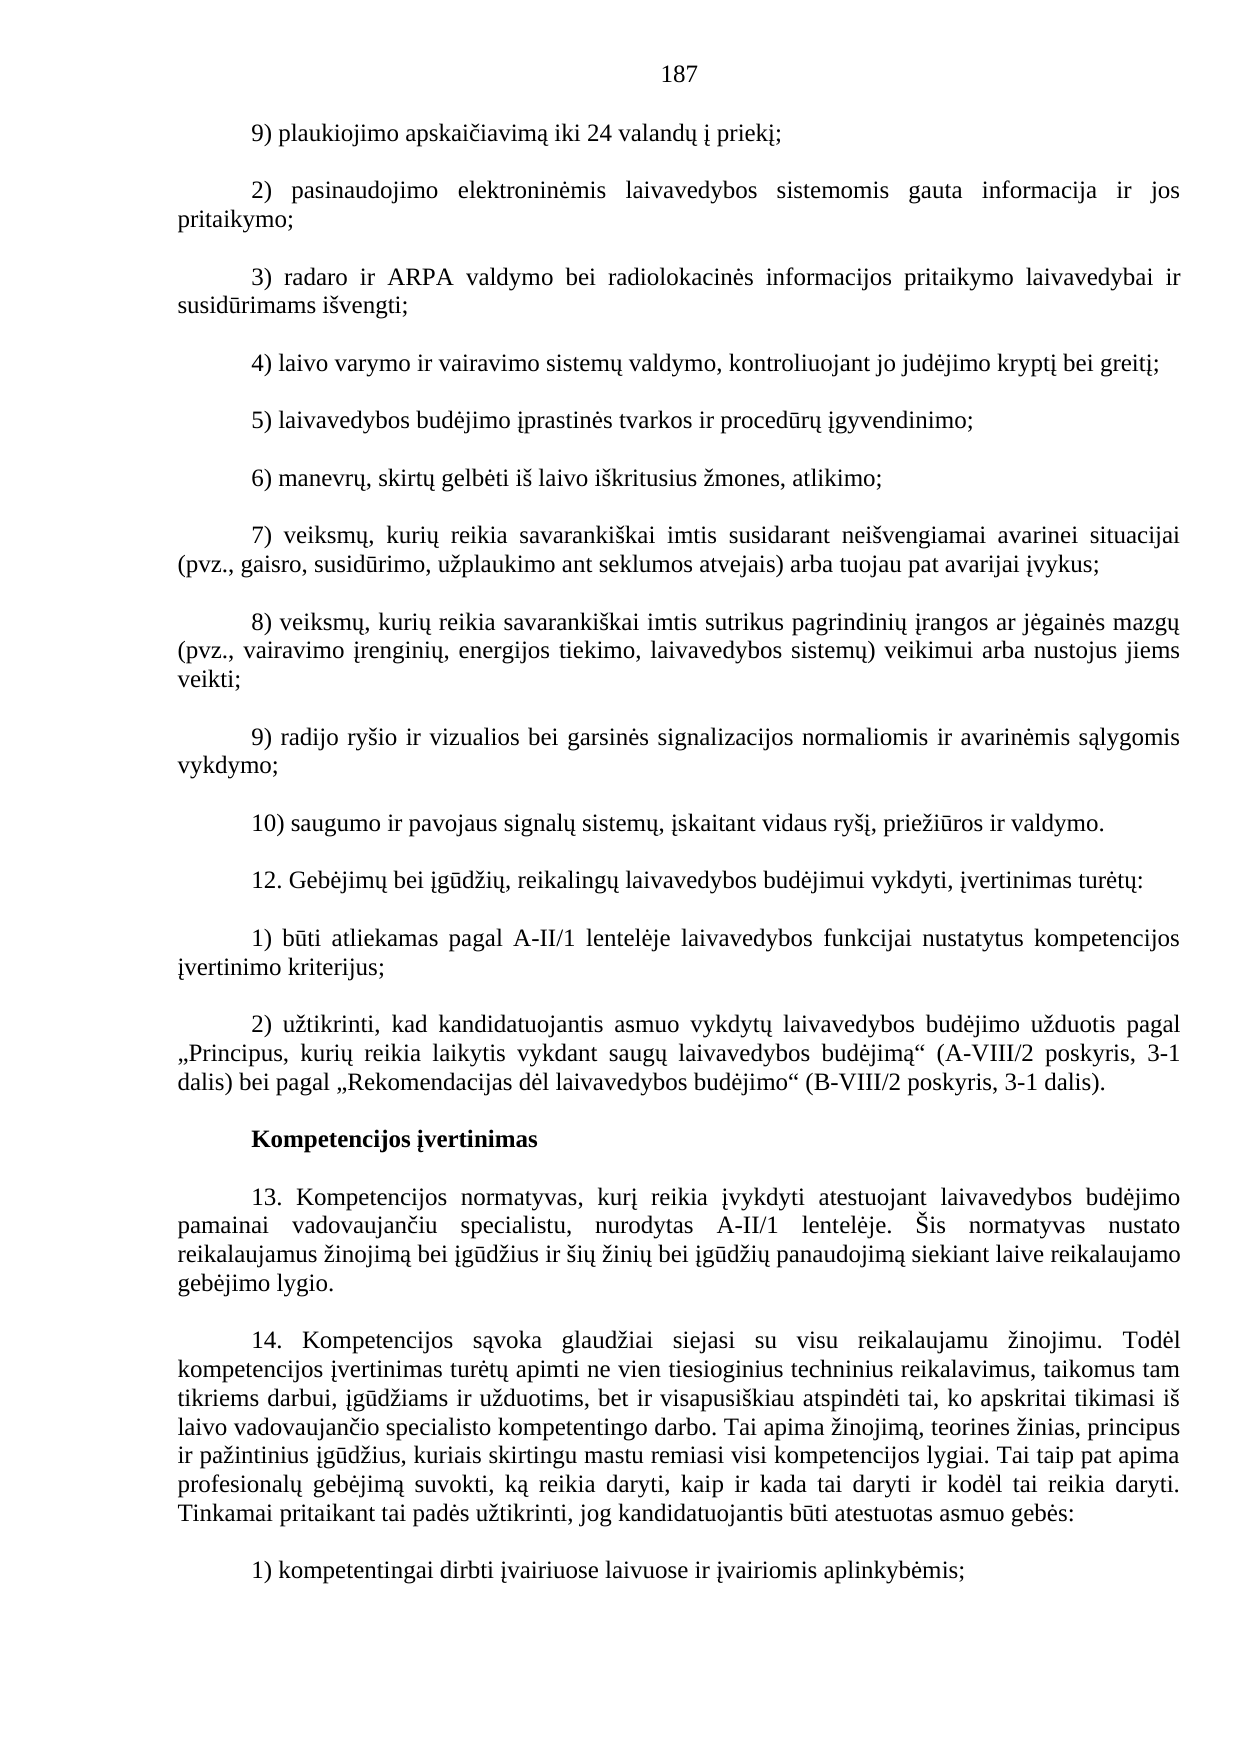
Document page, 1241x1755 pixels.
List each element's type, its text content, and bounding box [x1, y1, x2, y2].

text 4) laivo varymo ir vairavimo sistemų valdymo, kontroliuojant jo judėjimo kryptį bei greitį; [177, 348, 1181, 377]
text 1) kompetentingai dirbti įvairiuose laivuose ir įvairiomis aplinkybėmis; [177, 1556, 1181, 1584]
text Kompetencijos įvertinimas [177, 1124, 1181, 1153]
text 12. Gebėjimų bei įgūdžių, reikalingų laivavedybos budėjimui vykdyti, įvertinimas turėtų: [177, 866, 1181, 894]
text 8) veiksmų, kurių reikia savarankiškai imtis sutrikus pagrindinių įrangos ar jėgainės mazgų (pvz., vairavimo įrenginių, energijos tiekimo, laivavedybos sistemų) veikimui arba nustojus jiems veikti; [177, 607, 1181, 693]
text 5) laivavedybos budėjimo įprastinės tvarkos ir procedūrų įgyvendinimo; [177, 406, 1181, 434]
text 2) pasinaudojimo elektroninėmis laivavedybos sistemomis gauta informacija ir jos pritaikymo; [177, 176, 1181, 233]
text 10) saugumo ir pavojaus signalų sistemų, įskaitant vidaus ryšį, priežiūros ir valdymo. [177, 808, 1181, 837]
text 7) veiksmų, kurių reikia savarankiškai imtis susidarant neišvengiamai avarinei situacijai (pvz., gaisro, susidūrimo, užplaukimo ant seklumos atvejais) arba tuojau pat avarijai įvykus; [177, 521, 1181, 578]
text 9) plaukiojimo apskaičiavimą iki 24 valandų į priekį; [177, 118, 1181, 147]
text 6) manevrų, skirtų gelbėti iš laivo iškritusius žmones, atlikimo; [177, 463, 1181, 492]
text 14. Kompetencijos sąvoka glaudžiai siejasi su visu reikalaujamu žinojimu. Todėl kompetencijos įvertinimas turėtų apimti ne vien tiesioginius techninius reikalavimus, taikomus tam tikriems darbui, įgūdžiams ir užduotims, bet ir visapusiškiau atspindėti tai, ko apskritai tikimasi iš laivo vadovaujančio specialisto kompetentingo darbo. Tai apima žinojimą, teorines žinias, principus ir pažintinius įgūdžius, kuriais skirtingu mastu remiasi visi kompetencijos lygiai. Tai taip pat apima profesionalų gebėjimą suvokti, ką reikia daryti, kaip ir kada tai daryti ir kodėl tai reikia daryti. Tinkamai pritaikant tai padės užtikrinti, jog kandidatuojantis būti atestuotas asmuo gebės: [177, 1326, 1181, 1527]
text 9) radijo ryšio ir vizualios bei garsinės signalizacijos normaliomis ir avarinėmis sąlygomis vykdymo; [177, 722, 1181, 779]
text 3) radaro ir ARPA valdymo bei radiolokacinės informacijos pritaikymo laivavedybai ir susidūrimams išvengti; [177, 262, 1181, 319]
text 2) užtikrinti, kad kandidatuojantis asmuo vykdytų laivavedybos budėjimo užduotis pagal „Principus, kurių reikia laikytis vykdant saugų laivavedybos budėjimą“ (A-VIII/2 poskyris, 3-1 dalis) bei pagal „Rekomendacijas dėl laivavedybos budėjimo“ (B-VIII/2 poskyris, 3-1 dalis). [177, 1009, 1181, 1096]
text 1) būti atliekamas pagal A-II/1 lentelėje laivavedybos funkcijai nustatytus kompetencijos įvertinimo kriterijus; [177, 923, 1181, 981]
text 13. Kompetencijos normatyvas, kurį reikia įvykdyti atestuojant laivavedybos budėjimo pamainai vadovaujančiu specialistu, nurodytas A-II/1 lentelėje. Šis normatyvas nustato reikalaujamus žinojimą bei įgūdžius ir šių žinių bei įgūdžių panaudojimą siekiant laive reikalaujamo gebėjimo lygio. [177, 1182, 1181, 1297]
